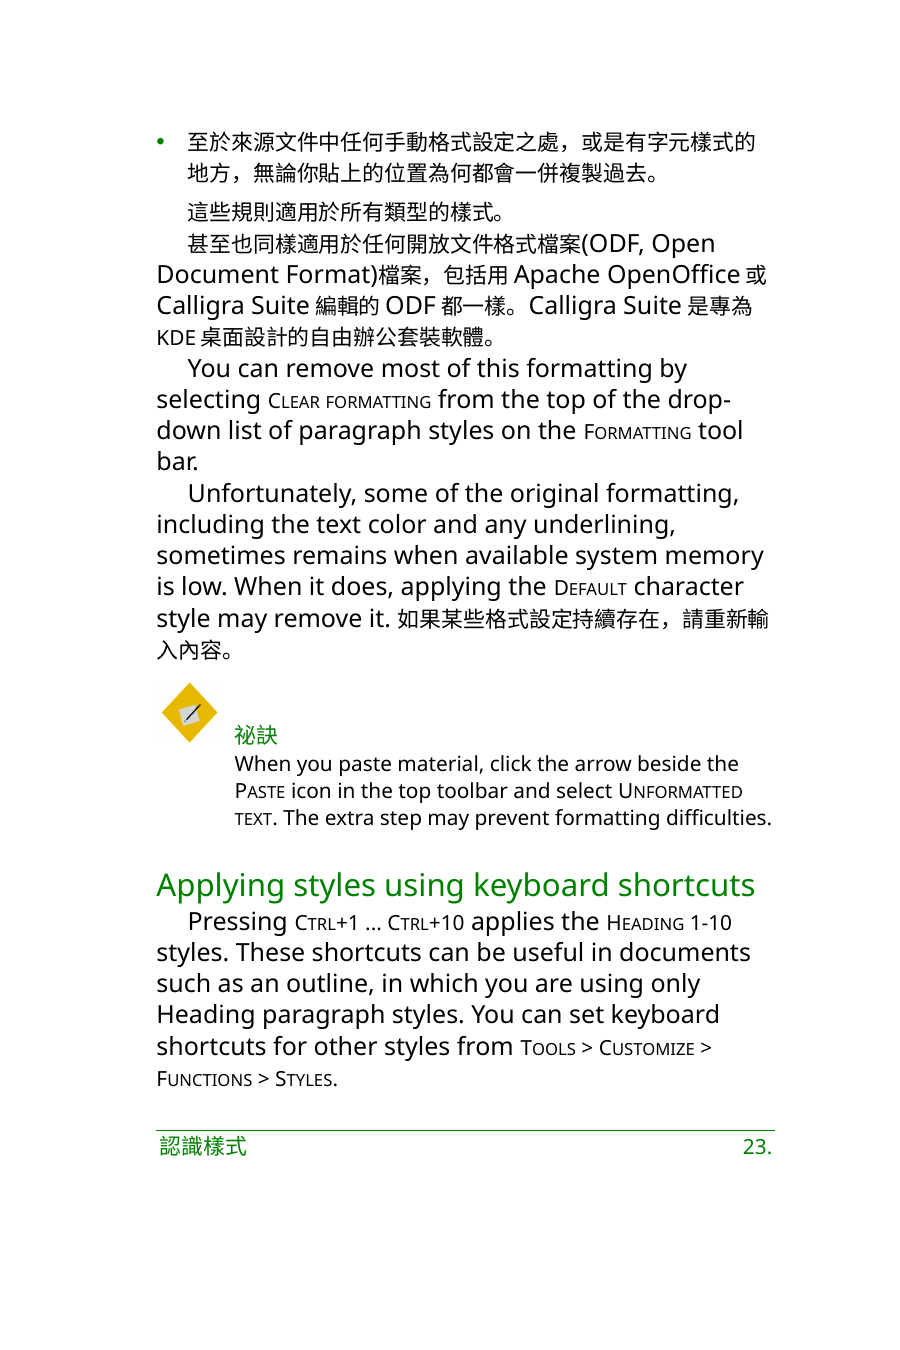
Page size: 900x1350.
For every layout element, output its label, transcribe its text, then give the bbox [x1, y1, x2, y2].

list 至於來源文件中任何手動格式設定之處，或是有字元樣式的地方，無論你貼上的位置為何都會一併複製過去。 [156, 125, 775, 187]
list 祕訣 [156, 680, 775, 750]
text When you paste material, click the arrow beside the Paste icon in the top toolbar and select Unformatted text. The extra step may prevent formatting difficulties. [234, 750, 775, 831]
text You can remove most of this formatting by selecting Clear formatting from the top of the drop-down list of paragraph styles on the Formatting tool bar. [156, 352, 775, 477]
text Pressing Ctrl+1 ... Ctrl+10 applies the Heading 1-10 styles. These shortcuts can be useful in documents such as an outline, in which you are using only Heading paragraph styles. You can set keyboard shortcuts for other styles from Tools > Customize > Functions > Styles. [156, 905, 775, 1093]
text Unfortunately, some of the original formatting, including the text color and any underlining, sometimes remains when available system memory is low. When it does, applying the Default character style may remove it. 如果某些格式設定持續存在，請重新輸入內容。 [156, 477, 775, 664]
text 這些規則適用於所有類型的樣式。 [156, 196, 775, 227]
picture [157, 681, 220, 744]
text 甚至也同樣適用於任何開放文件格式檔案(ODF, Open Document Format)檔案，包括用Apache OpenOffice或Calligra Suite編輯的ODF都一樣。Calligra Suite是專為KDE桌面設計的自由辦公套裝軟體。 [156, 227, 775, 352]
subtitle Applying styles using keyboard shortcuts [156, 862, 775, 905]
